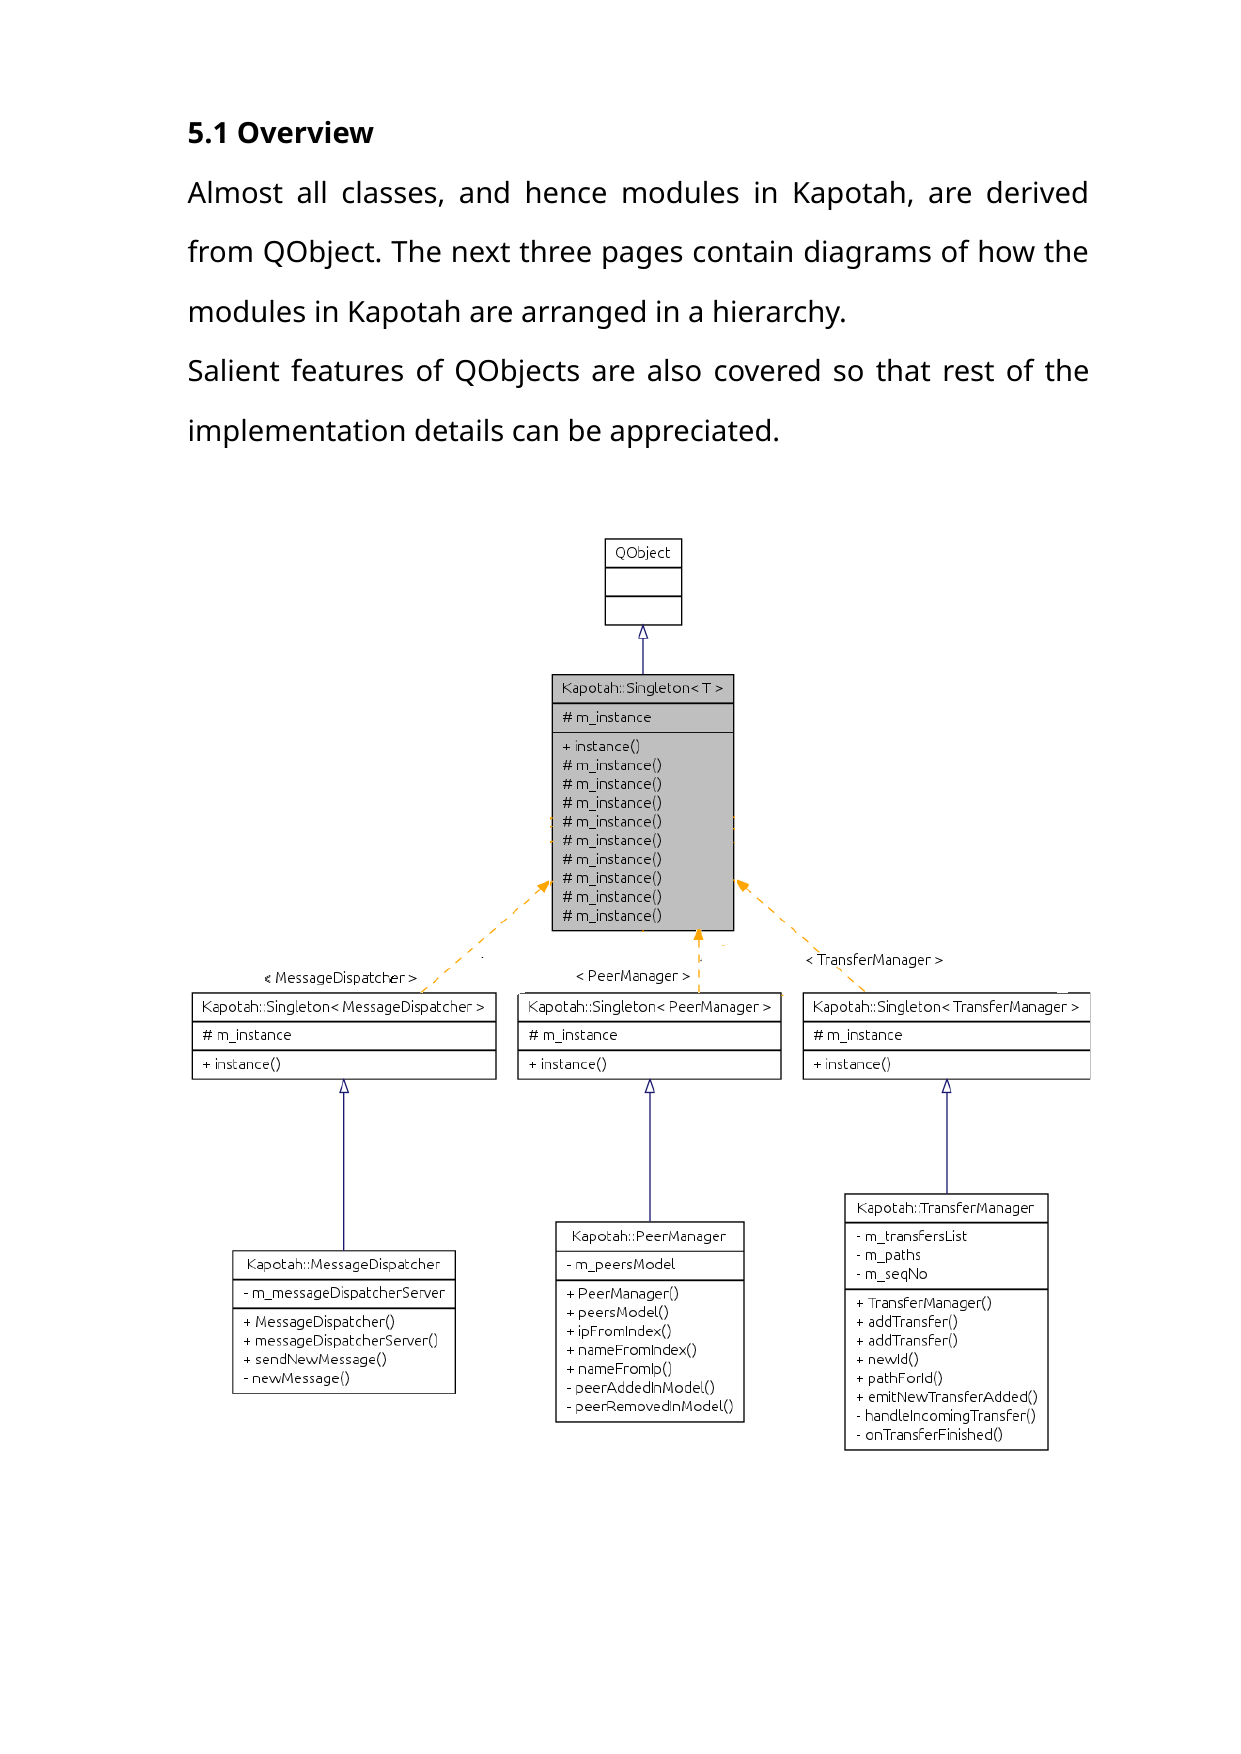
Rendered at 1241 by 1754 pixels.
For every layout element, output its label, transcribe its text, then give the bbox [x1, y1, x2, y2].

picture [187, 528, 1091, 1456]
list 5.1 Overview [187, 112, 1091, 152]
list Salient features of QObjects are also covered so that rest of the implementation details can be appreciated. [187, 350, 1091, 449]
list Almost all classes, and hence modules in Kapotah, are derived from QObject. The next three pages contain diagrams of how the modules in Kapotah are arranged in a hierarchy. [187, 172, 1091, 331]
